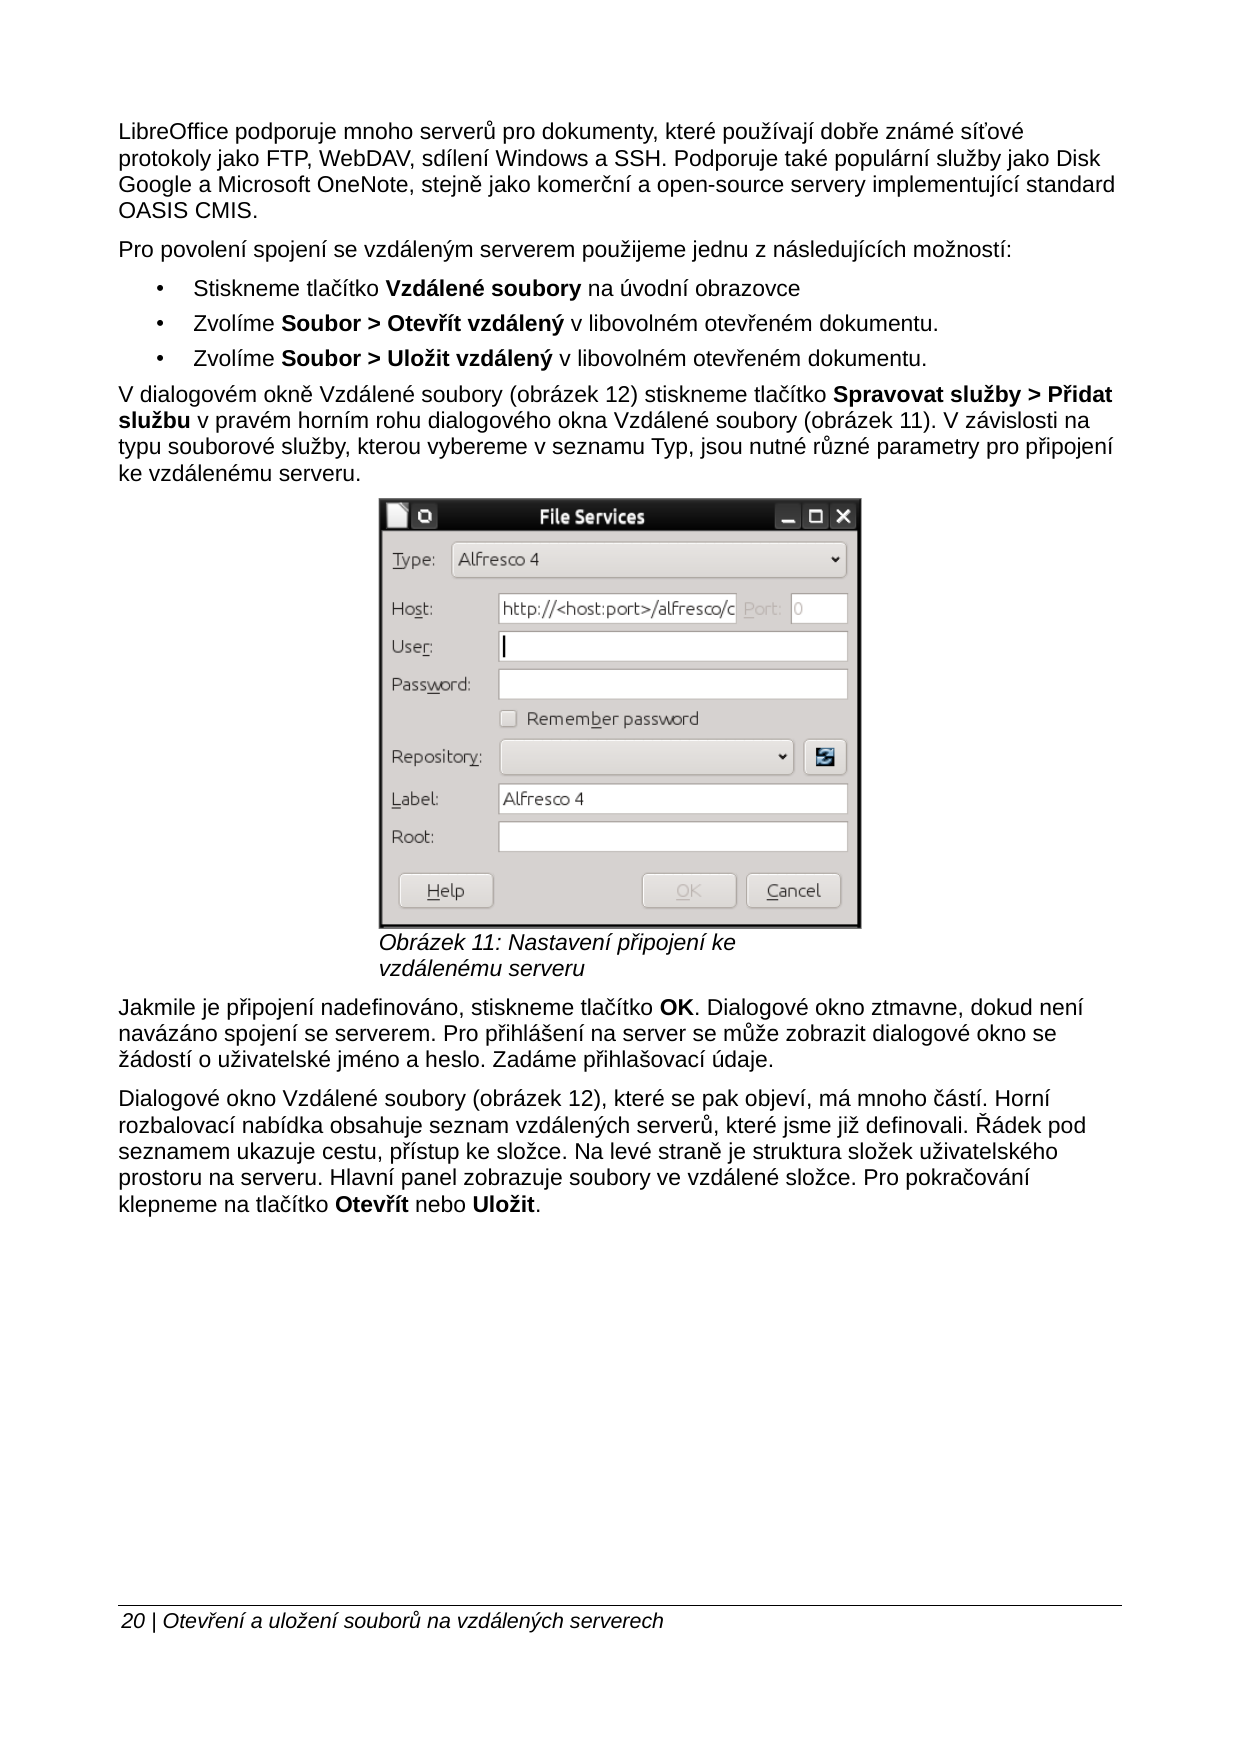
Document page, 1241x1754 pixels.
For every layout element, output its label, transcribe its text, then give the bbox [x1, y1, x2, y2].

text Jakmile je připojení nadefinováno, stiskneme tlačítko OK. Dialogové okno ztmavne, dokud není navázáno spojení se serverem. Pro přihlášení na server se může zobrazit dialogové okno se žádostí o uživatelské jméno a heslo. Zadáme přihlašovací údaje. [118, 994, 1122, 1073]
text Dialogové okno Vzdálené soubory (obrázek 12), které se pak objeví, má mnoho částí. Horní rozbalovací nabídka obsahuje seznam vzdálených serverů, které jsme již definovali. Řádek pod seznamem ukazuje cestu, přístup ke složce. Na levé straně je struktura složek uživatelského prostoru na serveru. Hlavní panel zobrazuje soubory ve vzdálené složce. Pro pokračování klepneme na tlačítko Otevřít nebo Uložit. [118, 1085, 1122, 1217]
text Obrázek 11: Nastavení připojení ke vzdálenému serveru [378, 929, 862, 982]
list Stiskneme tlačítko Vzdálené soubory na úvodní obrazovce [156, 275, 1122, 301]
text Pro povolení spojení se vzdáleným serverem použijeme jednu z následujících možností: [118, 236, 1122, 262]
picture [378, 498, 862, 929]
text LibreOffice podporuje mnoho serverů pro dokumenty, které používají dobře známé síťové protokoly jako FTP, WebDAV, sdílení Windows a SSH. Podporuje také populární služby jako Disk Google a Microsoft OneNote, stejně jako komerční a open-source servery implementující standard OASIS CMIS. [118, 118, 1122, 223]
list Zvolíme Soubor > Otevřít vzdálený v libovolném otevřeném dokumentu. [156, 310, 1122, 336]
text V dialogovém okně Vzdálené soubory (obrázek 12) stiskneme tlačítko Spravovat služby > Přidat službu v pravém horním rohu dialogového okna Vzdálené soubory (obrázek 11). V závislosti na typu souborové služby, kterou vybereme v seznamu Typ, jsou nutné různé parametry pro připojení ke vzdálenému serveru. [118, 381, 1122, 486]
list Zvolíme Soubor > Uložit vzdálený v libovolném otevřeném dokumentu. [156, 345, 1122, 372]
